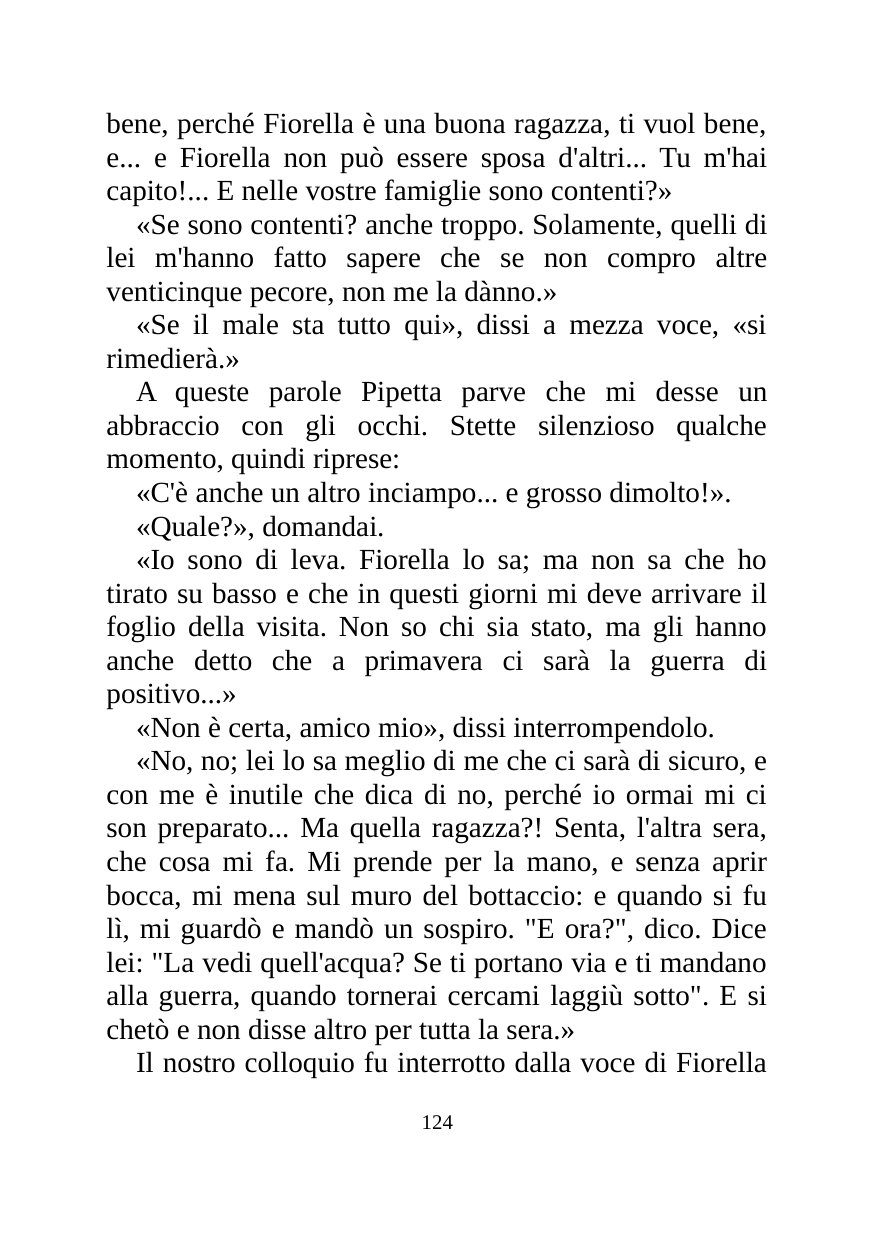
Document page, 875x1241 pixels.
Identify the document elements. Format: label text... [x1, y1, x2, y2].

text «Quale?», domandai. [106, 509, 768, 542]
text «Se sono contenti? anche troppo. Solamente, quelli di lei m'hanno fatto sapere che se non compro altre venticinque pecore, non me la dànno.» [106, 207, 768, 307]
text «No, no; lei lo sa meglio di me che ci sarà di sicuro, e con me è inutile che dica di no, perché io ormai mi ci son preparato... Ma quella ragazza?! Senta, l'altra sera, che cosa mi fa. Mi prende per la mano, e senza aprir bocca, mi mena sul muro del bottaccio: e quando si fu lì, mi guardò e mandò un sospiro. "E ora?", dico. Dice lei: "La vedi quell'acqua? Se ti portano via e ti mandano alla guerra, quando tornerai cercami laggiù sotto". E si chetò e non disse altro per tutta la sera.» [106, 743, 768, 1045]
text Il nostro colloquio fu interrotto dalla voce di Fiorella [106, 1045, 768, 1079]
text «Io sono di leva. Fiorella lo sa; ma non sa che ho tirato su basso e che in questi giorni mi deve arrivare il foglio della visita. Non so chi sia stato, ma gli hanno anche detto che a primavera ci sarà la guerra di positivo...» [106, 542, 768, 710]
text «C'è anche un altro inciampo... e grosso dimolto!». [106, 475, 768, 509]
text A queste parole Pipetta parve che mi desse un abbraccio con gli occhi. Stette silenzioso qualche momento, quindi riprese: [106, 374, 768, 475]
text «Se il male sta tutto qui», dissi a mezza voce, «si rimedierà.» [106, 307, 768, 374]
text bene, perché Fiorella è una buona ragazza, ti vuol bene, e... e Fiorella non può essere sposa d'altri... Tu m'hai capito!... E nelle vostre famiglie sono contenti?» [106, 106, 768, 207]
text «Non è certa, amico mio», dissi interrompendolo. [106, 710, 768, 743]
